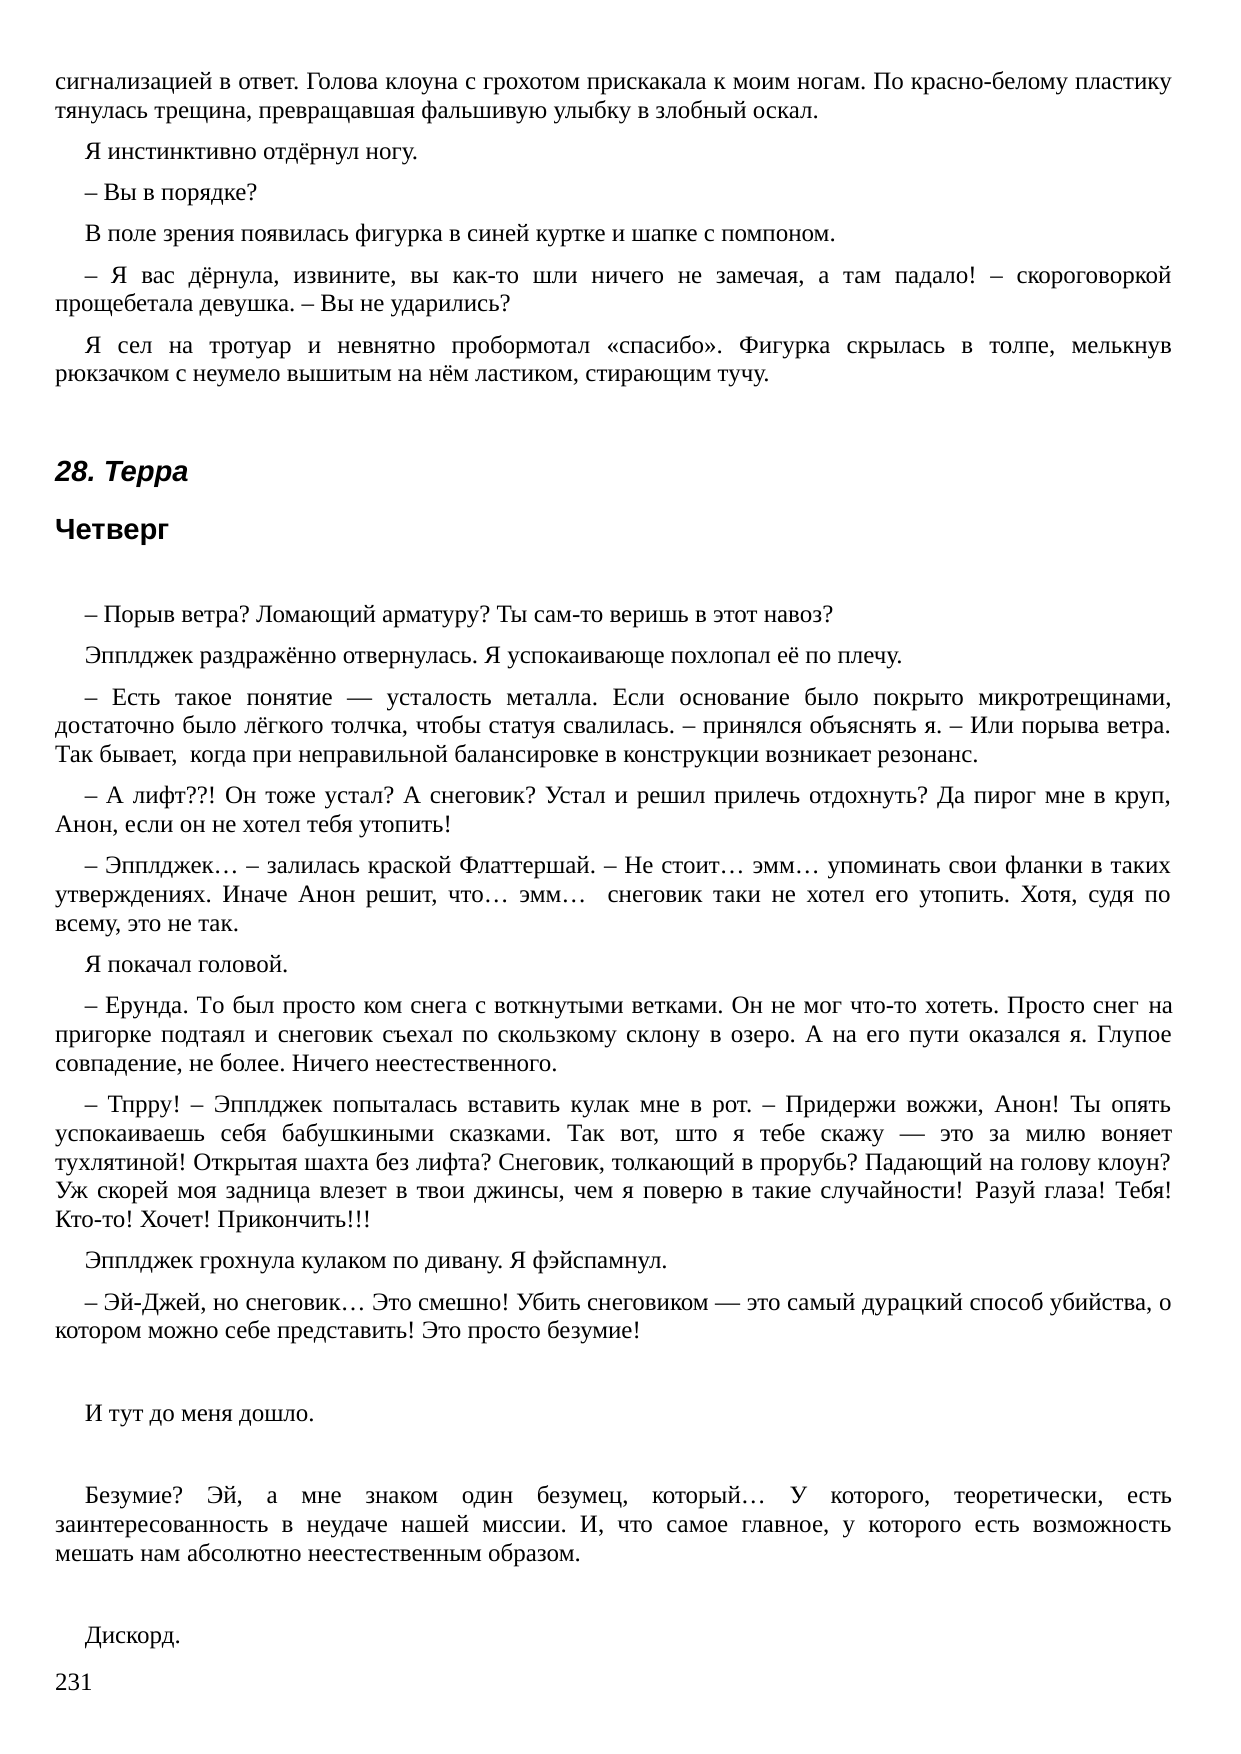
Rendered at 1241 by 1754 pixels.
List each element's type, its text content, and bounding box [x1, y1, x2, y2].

text Я покачал головой. [55, 949, 1173, 978]
text Дискорд. [55, 1621, 1173, 1649]
text Я инстинктивно отдёрнул ногу. [55, 136, 1173, 165]
text Безумие? Эй, а мне знаком один безумец, который… У которого, теоретически, есть заинтересованность в неудаче нашей миссии. И, что самое главное, у которого есть возможность мешать нам абсолютно неестественным образом. [55, 1481, 1173, 1567]
text В поле зрения появилась фигурка в синей куртке и шапке с помпоном. [55, 218, 1173, 247]
text Эпплджек раздражённо отвернулась. Я успокаивающе похлопал её по плечу. [55, 641, 1173, 669]
text – Эй-Джей, но снеговик… Это смешно! Убить снеговиком — это самый дурацкий способ убийства, о котором можно себе представить! Это просто безумие! [55, 1287, 1173, 1344]
text И тут до меня дошло. [55, 1398, 1173, 1427]
text – Есть такое понятие — усталость металла. Если основание было покрыто микротрещинами, достаточно было лёгкого толчка, чтобы статуя свалилась. – принялся объяснять я. – Или порыва ветра. Так бывает, когда при неправильной балансировке в конструкции возникает резонанс. [55, 682, 1173, 768]
subtitle 28. Терра [55, 453, 1173, 487]
text – Вы в порядке? [55, 177, 1173, 206]
text – Я вас дёрнула, извините, вы как-то шли ничего не замечая, а там падало! – скороговоркой прощебетала девушка. – Вы не ударились? [55, 260, 1173, 317]
text – Тпрру! – Эпплджек попыталась вставить кулак мне в рот. – Придержи вожжи, Анон! Ты опять успокаиваешь себя бабушкиными сказками. Так вот, што я тебе скажу — это за милю воняет тухлятиной! Открытая шахта без лифта? Снеговик, толкающий в прорубь? Падающий на голову клоун? Уж скорей моя задница влезет в твои джинсы, чем я поверю в такие случайности! Разуй глаза! Тебя! Кто-то! Хочет! Прикончить!!! [55, 1089, 1173, 1233]
text – Порыв ветра? Ломающий арматуру? Ты сам-то веришь в этот навоз? [55, 599, 1173, 628]
text Я сел на тротуар и невнятно пробормотал «спасибо». Фигурка скрылась в толпе, мелькнув рюкзачком с неумело вышитым на нём ластиком, стирающим тучу. [55, 330, 1173, 387]
text – Эпплджек… – залилась краской Флаттершай. – Не стоит… эмм… упоминать свои фланки в таких утверждениях. Иначе Анон решит, что… эмм… снеговик таки не хотел его утопить. Хотя, судя по всему, это не так. [55, 851, 1173, 937]
text Эпплджек грохнула кулаком по дивану. Я фэйспамнул. [55, 1246, 1173, 1274]
subtitle Четверг [55, 512, 1173, 546]
text сигнализацией в ответ. Голова клоуна с грохотом прискакала к моим ногам. По красно-белому пластику тянулась трещина, превращавшая фальшивую улыбку в злобный оскал. [55, 66, 1173, 123]
text – А лифт??! Он тоже устал? А снеговик? Устал и решил прилечь отдохнуть? Да пирог мне в круп, Анон, если он не хотел тебя утопить! [55, 781, 1173, 838]
text – Ерунда. То был просто ком снега с воткнутыми ветками. Он не мог что-то хотеть. Просто снег на пригорке подтаял и снеговик съехал по скользкому склону в озеро. А на его пути оказался я. Глупое совпадение, не более. Ничего неестественного. [55, 991, 1173, 1077]
